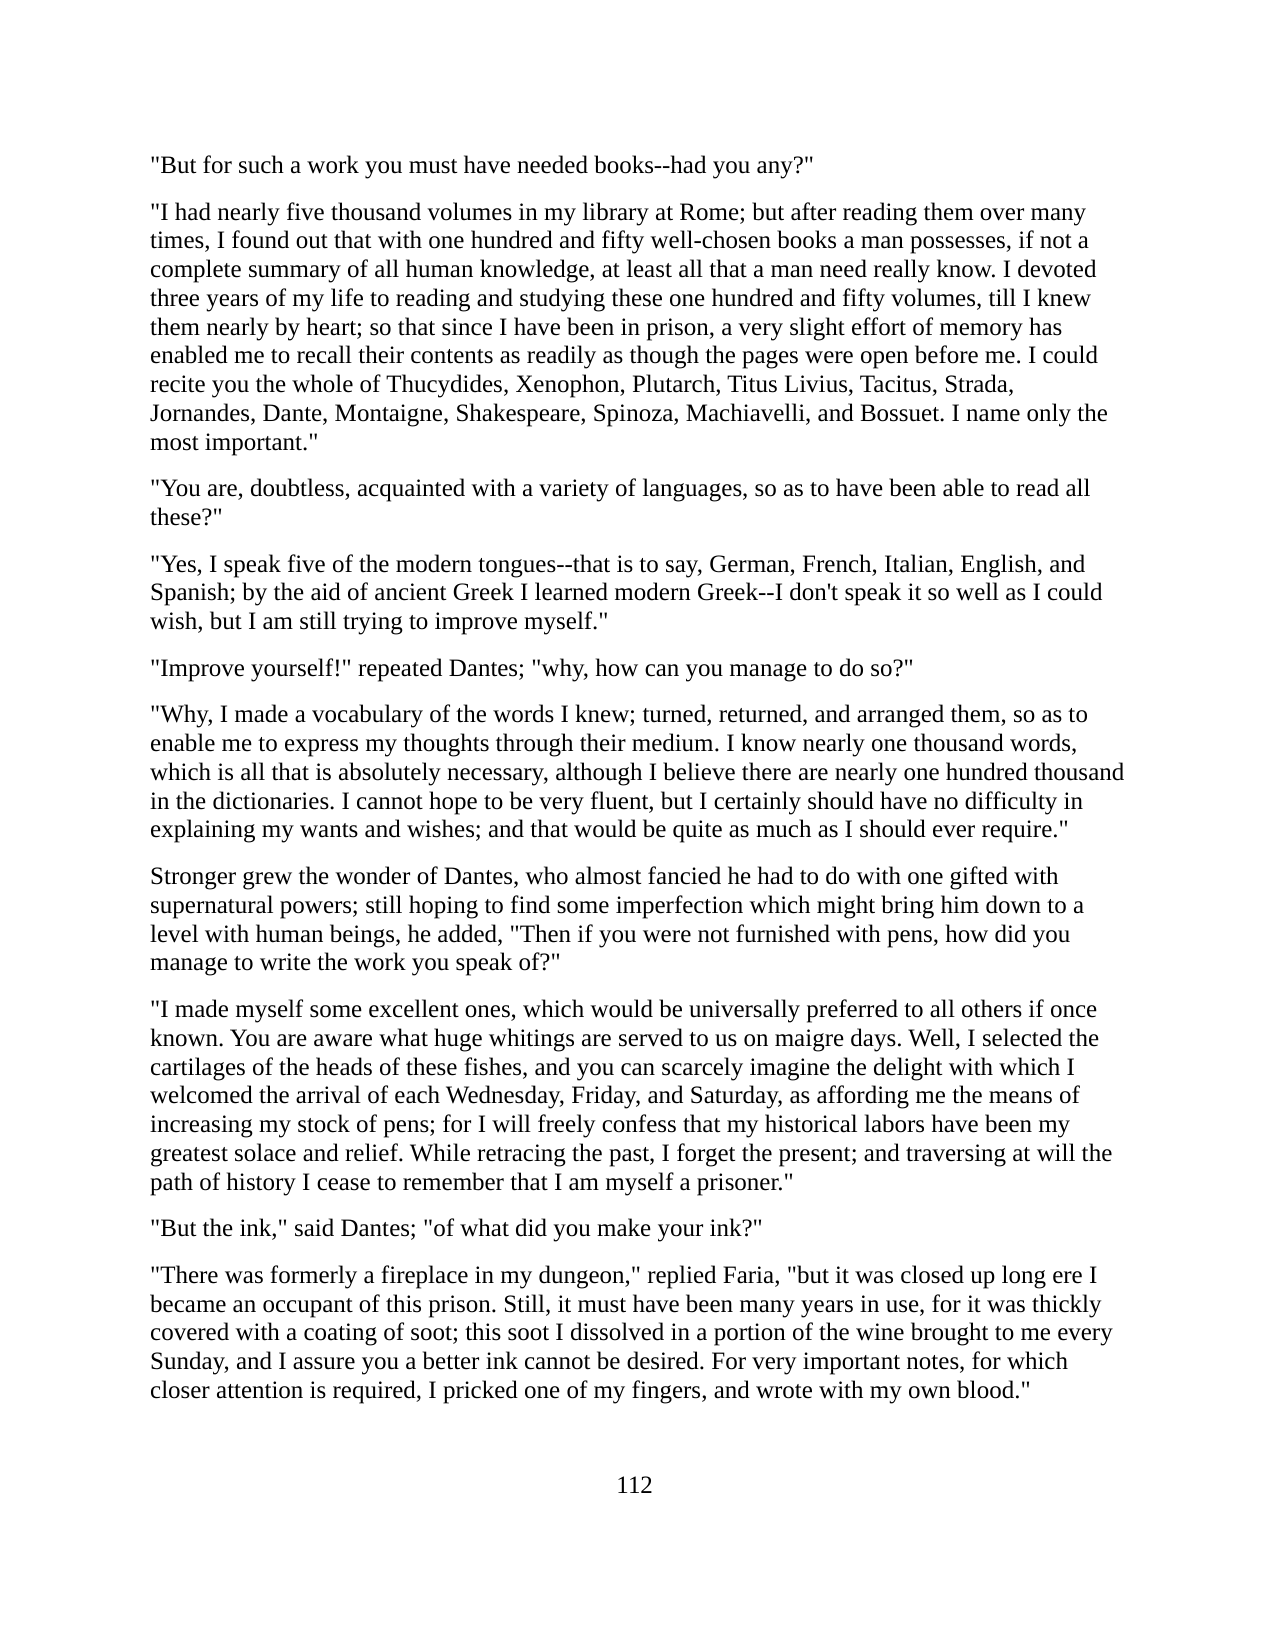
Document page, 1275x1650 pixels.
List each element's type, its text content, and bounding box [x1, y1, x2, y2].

text "But the ink," said Dantes; "of what did you make your ink?" [150, 1213, 1125, 1242]
text "I had nearly five thousand volumes in my library at Rome; but after reading them over many times, I found out that with one hundred and fifty well-chosen books a man possesses, if not a complete summary of all human knowledge, at least all that a man need really know. I devoted three years of my life to reading and studying these one hundred and fifty volumes, till I knew them nearly by heart; so that since I have been in prison, a very slight effort of memory has enabled me to recall their contents as readily as though the pages were open before me. I could recite you the whole of Thucydides, Xenophon, Plutarch, Titus Livius, Tacitus, Strada, Jornandes, Dante, Montaigne, Shakespeare, Spinoza, Machiavelli, and Bossuet. I name only the most important." [150, 197, 1125, 455]
text "You are, doubtless, acquainted with a variety of languages, so as to have been able to read all these?" [150, 473, 1125, 531]
text "But for such a work you must have needed books--had you any?" [150, 150, 1125, 179]
text Stronger grew the wonder of Dantes, who almost fancied he had to do with one gifted with supernatural powers; still hoping to find some imperfection which might bring him down to a level with human beings, he added, "Then if you were not furnished with pens, how did you manage to write the work you speak of?" [150, 861, 1125, 976]
text "Improve yourself!" repeated Dantes; "why, how can you manage to do so?" [150, 653, 1125, 682]
text "Why, I made a vocabulary of the words I knew; turned, returned, and arranged them, so as to enable me to express my thoughts through their medium. I know nearly one thousand words, which is all that is absolutely necessary, although I believe there are nearly one hundred thousand in the dictionaries. I cannot hope to be very fluent, but I certainly should have no difficulty in explaining my wants and wishes; and that would be quite as much as I should ever require." [150, 699, 1125, 843]
text "There was formerly a fireplace in my dungeon," replied Faria, "but it was closed up long ere I became an occupant of this prison. Still, it must have been many years in use, for it was thickly covered with a coating of soot; this soot I dissolved in a portion of the wine brought to me every Sunday, and I assure you a better ink cannot be desired. For very important notes, for which closer attention is required, I pricked one of my fingers, and wrote with my own blood." [150, 1260, 1125, 1404]
text "Yes, I speak five of the modern tongues--that is to say, German, French, Italian, English, and Spanish; by the aid of ancient Greek I learned modern Greek--I don't speak it so well as I could wish, but I am still trying to improve myself." [150, 549, 1125, 635]
text "I made myself some excellent ones, which would be universally preferred to all others if once known. You are aware what huge whitings are served to us on maigre days. Well, I selected the cartilages of the heads of these fishes, and you can scarcely imagine the delight with which I welcomed the arrival of each Wednesday, Friday, and Saturday, as affording me the means of increasing my stock of pens; for I will freely confess that my historical labors have been my greatest solace and relief. While retracing the past, I forget the present; and traversing at will the path of history I cease to remember that I am myself a prisoner." [150, 994, 1125, 1195]
